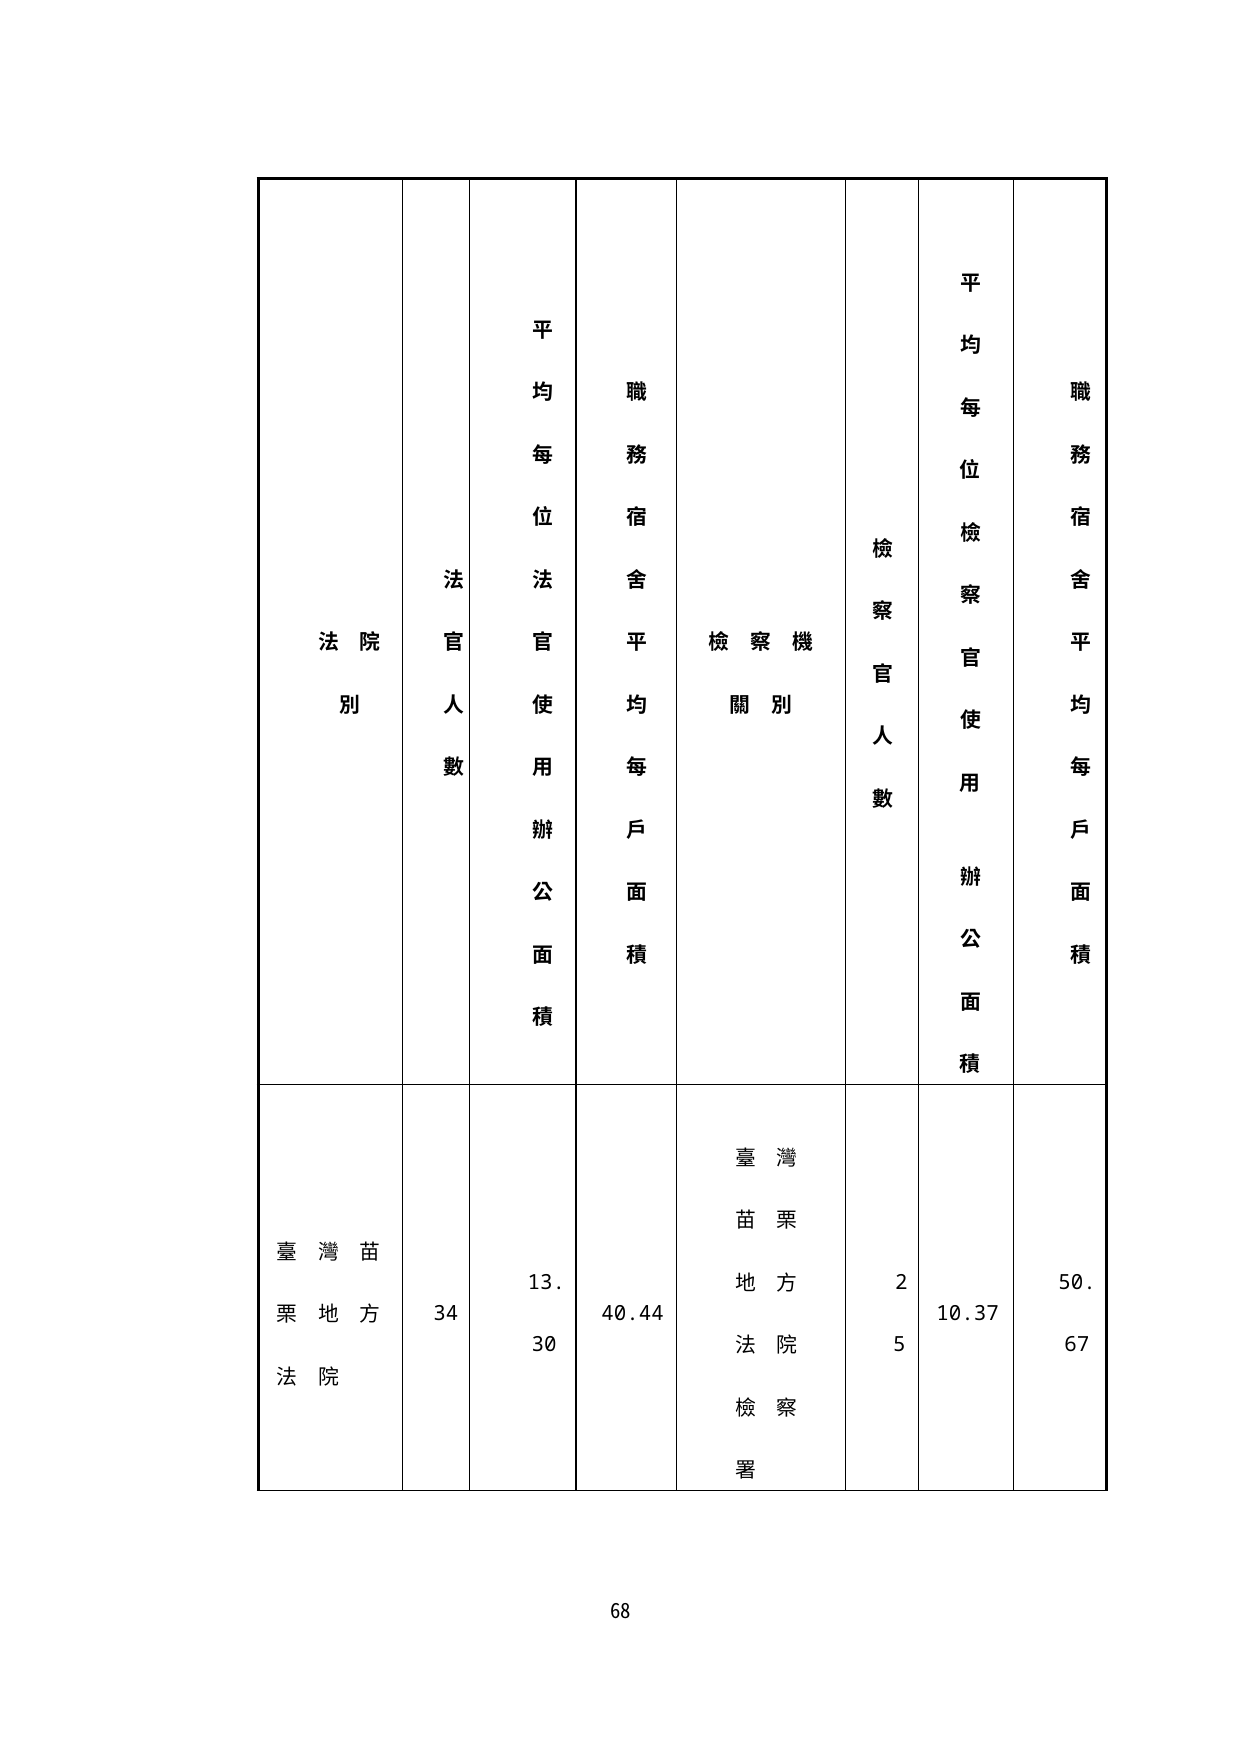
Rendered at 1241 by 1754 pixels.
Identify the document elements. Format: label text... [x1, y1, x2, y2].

table_header 檢察官人數 [846, 180, 918, 1083]
table_header 職務宿舍平均每戶面積 [577, 180, 676, 1083]
table_header 法官人數 [403, 180, 469, 1083]
table_cell 13.30 [470, 1085, 575, 1490]
table_cell 25 [846, 1085, 918, 1490]
table_header 檢察機關別 [677, 180, 845, 1083]
table_cell 34 [403, 1085, 469, 1490]
table_cell 臺灣苗栗地方法院 [260, 1085, 402, 1490]
table_cell 50.67 [1014, 1085, 1105, 1490]
table_cell 10.37 [919, 1085, 1013, 1490]
table_cell 臺灣苗栗地方法院檢察署 [677, 1085, 845, 1490]
table_cell 40.44 [577, 1085, 676, 1490]
table_header 平均每位法官使用辦公面積 [470, 180, 575, 1083]
table_header 職務宿舍平均每戶面積 [1014, 180, 1105, 1083]
table_header 法院別 [260, 180, 402, 1083]
table_header 平均每位 檢察官使用 辦公面積 [919, 180, 1013, 1083]
